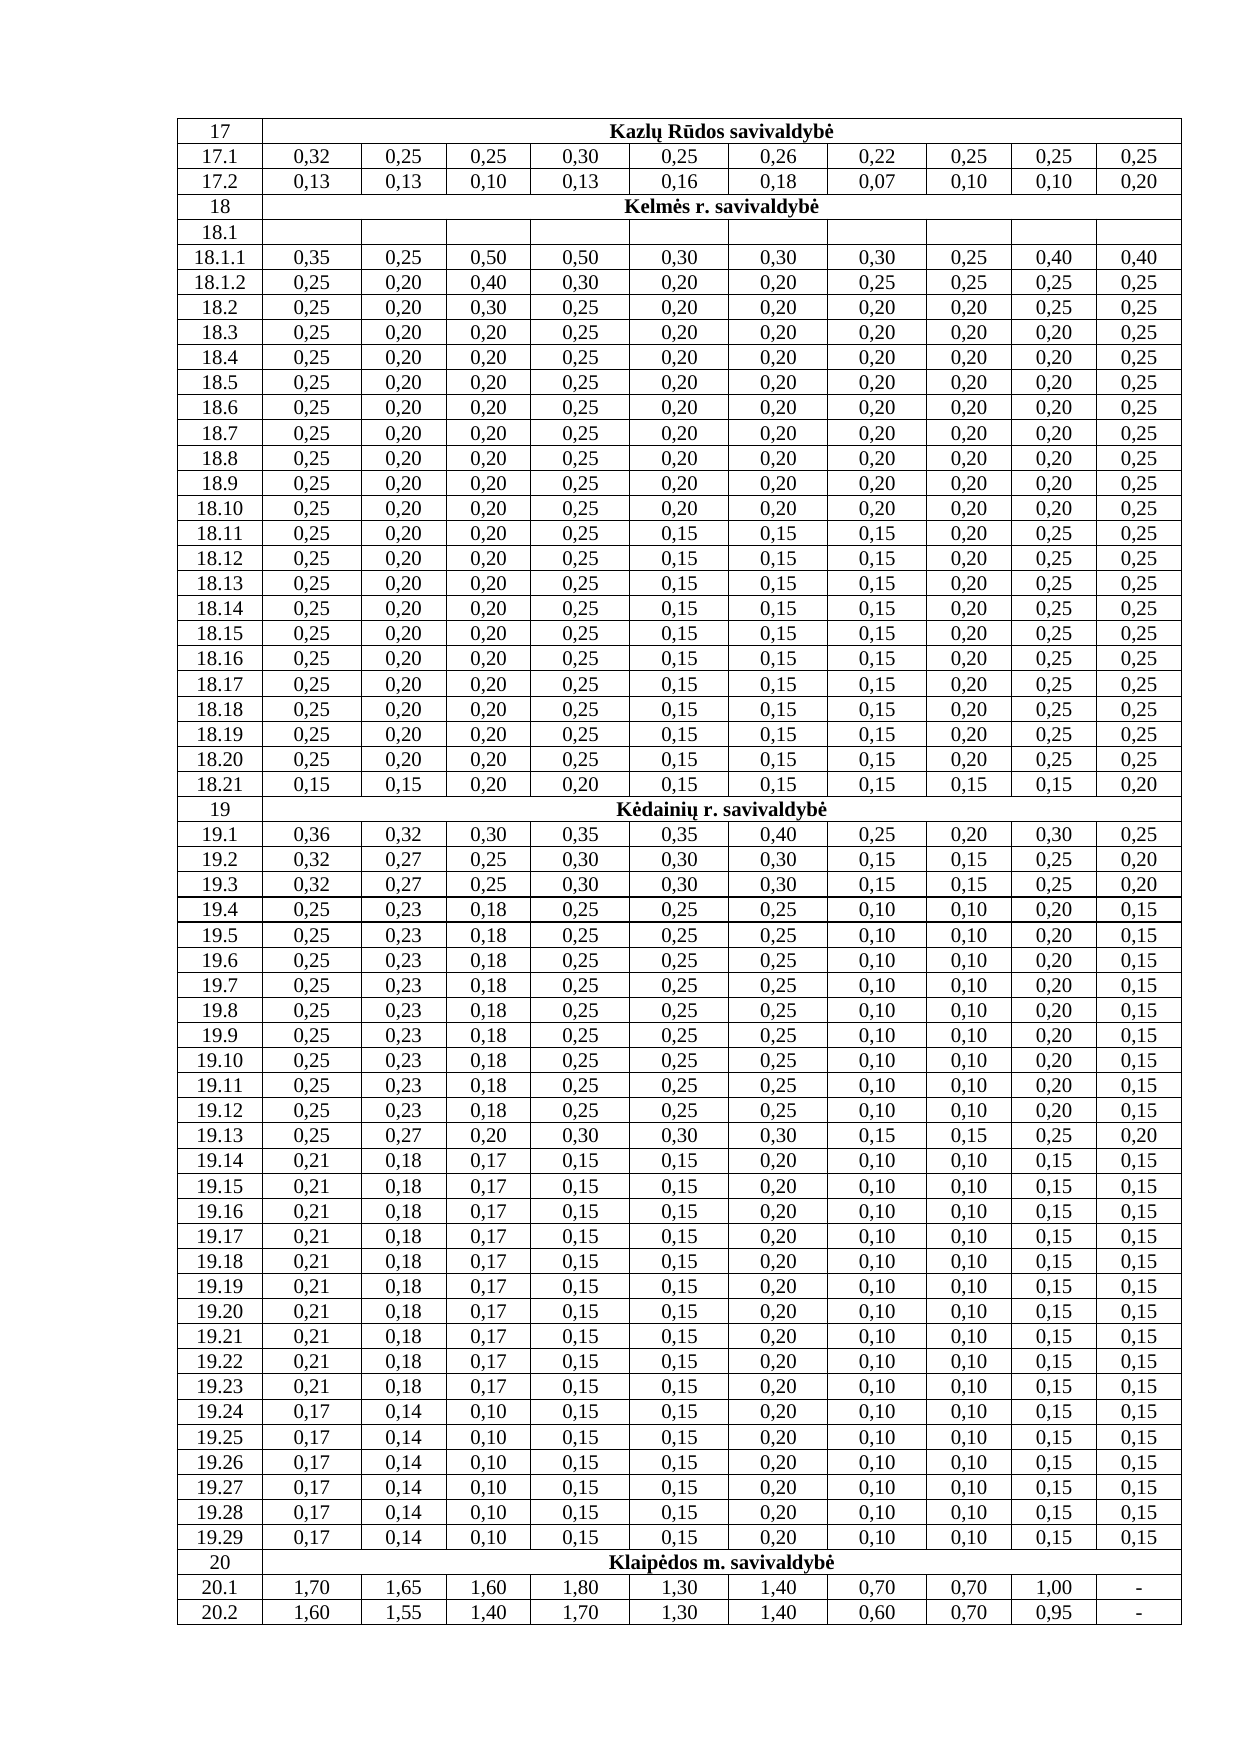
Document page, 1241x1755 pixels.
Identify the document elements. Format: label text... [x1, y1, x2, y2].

table_cell 18.7 [178, 420, 262, 444]
table_cell 18.20 [178, 747, 262, 771]
table_cell 0,60 [828, 1600, 926, 1624]
table_cell 0,25 [531, 621, 629, 645]
table_cell 0,70 [828, 1575, 926, 1599]
table_cell 0,20 [447, 446, 530, 469]
table_cell 0,25 [630, 1098, 728, 1122]
table_cell [630, 220, 728, 244]
table_cell 0,18 [362, 1299, 446, 1323]
table_cell 18.16 [178, 646, 262, 670]
table_cell 0,20 [447, 345, 530, 369]
table_cell 0,18 [447, 1073, 530, 1097]
table_cell 0,10 [927, 948, 1011, 972]
table_cell 0,25 [531, 898, 629, 921]
table_cell 19.28 [178, 1500, 262, 1524]
table_cell 0,20 [927, 320, 1011, 344]
table_cell 19 [178, 797, 262, 821]
table_cell 0,20 [828, 320, 926, 344]
table_cell 0,23 [362, 1098, 446, 1122]
table_cell 18.4 [178, 345, 262, 369]
table_cell 0,20 [447, 320, 530, 344]
table_cell 0,20 [729, 1400, 827, 1423]
table_cell 0,13 [362, 169, 446, 193]
table_cell 0,17 [447, 1274, 530, 1298]
table_cell 0,15 [828, 1123, 926, 1147]
table_cell 17.1 [178, 144, 262, 168]
table_cell 19.10 [178, 1048, 262, 1072]
table_cell 0,17 [447, 1374, 530, 1398]
table_cell 0,20 [447, 596, 530, 620]
table_cell 0,25 [531, 747, 629, 771]
table_cell 0,20 [630, 270, 728, 294]
table_cell 19.16 [178, 1199, 262, 1223]
table_cell 0,15 [531, 1299, 629, 1323]
table_cell 0,20 [729, 1249, 827, 1273]
table_cell 0,20 [1012, 471, 1096, 495]
table_cell 0,15 [927, 1123, 1011, 1147]
table_cell 19.18 [178, 1249, 262, 1273]
table_cell 20.1 [178, 1575, 262, 1599]
table_cell 0,20 [1012, 1023, 1096, 1047]
table_cell 0,40 [1097, 245, 1181, 269]
table_cell 18.2 [178, 295, 262, 319]
table_cell 18.21 [178, 772, 262, 796]
table_cell 0,10 [927, 1023, 1011, 1047]
table_cell 0,25 [263, 1098, 361, 1122]
table_cell 0,25 [1097, 446, 1181, 469]
table_cell 0,17 [263, 1475, 361, 1499]
table_cell 0,25 [1097, 571, 1181, 595]
table_cell 0,25 [531, 370, 629, 394]
table_cell 0,20 [447, 496, 530, 520]
table_cell 0,25 [263, 370, 361, 394]
table_cell 0,20 [927, 345, 1011, 369]
table_cell [927, 220, 1011, 244]
table_cell 0,17 [263, 1400, 361, 1423]
table_cell 0,26 [729, 144, 827, 168]
table_cell 0,35 [531, 822, 629, 846]
table_cell 0,20 [630, 446, 728, 469]
table_cell 0,25 [729, 923, 827, 947]
table_cell 0,20 [447, 546, 530, 570]
table_cell 0,25 [729, 998, 827, 1022]
table_cell 0,20 [1012, 1098, 1096, 1122]
table_cell 0,15 [828, 772, 926, 796]
table_cell 0,15 [1012, 1450, 1096, 1474]
table_cell 0,15 [630, 1149, 728, 1172]
table_cell 0,25 [263, 395, 361, 419]
table_cell 0,15 [1012, 1274, 1096, 1298]
table_cell 0,20 [729, 1450, 827, 1474]
table_cell 0,40 [729, 822, 827, 846]
table_cell 0,25 [263, 747, 361, 771]
table_cell 0,20 [1012, 496, 1096, 520]
table_cell 0,20 [729, 1299, 827, 1323]
table_cell 0,15 [1012, 772, 1096, 796]
table_cell 0,25 [531, 948, 629, 972]
table_cell 0,25 [263, 1023, 361, 1047]
table_cell 0,23 [362, 923, 446, 947]
table_cell 0,15 [1097, 1098, 1181, 1122]
table_cell 0,30 [630, 1123, 728, 1147]
table_cell 0,17 [447, 1249, 530, 1273]
table_cell 0,20 [729, 295, 827, 319]
table_cell [1097, 220, 1181, 244]
table_cell 0,10 [828, 1525, 926, 1549]
table_cell 0,20 [1097, 847, 1181, 871]
table_cell 0,10 [828, 1199, 926, 1223]
table_cell 0,25 [263, 1048, 361, 1072]
table_cell 0,10 [828, 1450, 926, 1474]
table_cell 0,23 [362, 998, 446, 1022]
table_cell 0,20 [1012, 1048, 1096, 1072]
table_cell 0,20 [729, 1149, 827, 1172]
table_cell 0,15 [1012, 1174, 1096, 1198]
table_cell 0,15 [1097, 948, 1181, 972]
table_cell 0,25 [927, 270, 1011, 294]
table_cell 0,25 [531, 973, 629, 997]
table_cell 0,15 [630, 722, 728, 746]
table_cell 0,27 [362, 847, 446, 871]
table_cell 0,20 [927, 822, 1011, 846]
table_cell 18.1.2 [178, 270, 262, 294]
table_cell [828, 220, 926, 244]
table_cell 0,30 [729, 245, 827, 269]
table_cell 1,40 [729, 1575, 827, 1599]
table_cell 0,15 [630, 1450, 728, 1474]
table_cell 19.11 [178, 1073, 262, 1097]
table_cell 0,20 [828, 471, 926, 495]
table_cell 0,15 [630, 671, 728, 696]
table_cell 0,10 [447, 1450, 530, 1474]
table_cell 0,70 [927, 1600, 1011, 1624]
table_cell 0,25 [263, 320, 361, 344]
table_cell 0,10 [927, 1324, 1011, 1348]
table_cell 0,15 [1012, 1374, 1096, 1398]
table_cell 0,10 [828, 1425, 926, 1449]
table_cell - [1097, 1575, 1181, 1599]
table_cell 0,25 [263, 923, 361, 947]
table_cell 0,25 [263, 446, 361, 469]
table_cell 0,25 [1012, 697, 1096, 721]
table_cell 0,23 [362, 973, 446, 997]
table_cell 0,20 [1012, 948, 1096, 972]
table_cell 0,25 [1012, 546, 1096, 570]
table_cell 0,15 [630, 621, 728, 645]
table_cell 0,20 [362, 420, 446, 444]
table_cell 0,27 [362, 872, 446, 896]
table_cell 0,15 [1097, 1274, 1181, 1298]
table_cell 0,15 [630, 596, 728, 620]
table_cell [1012, 220, 1096, 244]
table_cell 0,17 [447, 1149, 530, 1172]
table_cell 0,20 [729, 345, 827, 369]
table_cell 0,15 [729, 671, 827, 696]
table_cell 0,20 [927, 697, 1011, 721]
table_cell 19.23 [178, 1374, 262, 1398]
table_cell 0,20 [362, 671, 446, 696]
table_cell 0,20 [828, 345, 926, 369]
table_cell 0,20 [1097, 872, 1181, 896]
table_cell 0,20 [447, 1123, 530, 1147]
table_cell 0,15 [531, 1500, 629, 1524]
table_cell 0,10 [828, 1274, 926, 1298]
table_cell 0,20 [729, 1324, 827, 1348]
table_cell 0,25 [630, 144, 728, 168]
table_cell 0,15 [531, 1224, 629, 1248]
table_cell 0,20 [447, 646, 530, 670]
table_cell 0,25 [1097, 722, 1181, 746]
table_cell 0,20 [828, 496, 926, 520]
table_cell 0,25 [531, 571, 629, 595]
table_cell 0,21 [263, 1324, 361, 1348]
table_cell 0,23 [362, 1073, 446, 1097]
table_cell 0,20 [1012, 1073, 1096, 1097]
table_cell 0,20 [729, 471, 827, 495]
table_cell 0,20 [630, 345, 728, 369]
table_cell 0,20 [362, 471, 446, 495]
table_cell [531, 220, 629, 244]
table_cell 0,30 [630, 245, 728, 269]
table_cell 0,15 [1097, 1349, 1181, 1373]
table_cell 0,15 [531, 1174, 629, 1198]
table_cell 0,17 [447, 1199, 530, 1223]
table_cell 0,25 [263, 998, 361, 1022]
table_cell 0,10 [1012, 169, 1096, 193]
table_cell 0,10 [447, 1525, 530, 1549]
table_cell 0,15 [630, 772, 728, 796]
table_cell 0,15 [630, 1400, 728, 1423]
table_cell 0,20 [447, 395, 530, 419]
table_cell 0,10 [828, 1500, 926, 1524]
table_cell 0,50 [447, 245, 530, 269]
table_cell 0,25 [1097, 345, 1181, 369]
table_cell 0,70 [927, 1575, 1011, 1599]
table_cell 0,20 [1012, 446, 1096, 469]
table_cell 0,15 [1097, 1023, 1181, 1047]
table_cell 0,15 [1097, 1149, 1181, 1172]
table_cell 0,25 [531, 546, 629, 570]
table_cell 0,20 [630, 471, 728, 495]
table_cell 0,20 [828, 370, 926, 394]
table_cell - [1097, 1600, 1181, 1624]
table_cell 0,25 [1012, 1123, 1096, 1147]
table_cell [447, 220, 530, 244]
table_cell 0,20 [630, 320, 728, 344]
table_cell 0,25 [1097, 596, 1181, 620]
table_cell 18.18 [178, 697, 262, 721]
table_cell 19.12 [178, 1098, 262, 1122]
table_cell 0,17 [263, 1525, 361, 1549]
table_cell 0,15 [1097, 1073, 1181, 1097]
table_cell 0,35 [263, 245, 361, 269]
table_cell 0,17 [263, 1450, 361, 1474]
table_cell 0,25 [1097, 747, 1181, 771]
table_cell 0,18 [447, 898, 530, 921]
table_cell 0,20 [927, 420, 1011, 444]
table_cell 19.14 [178, 1149, 262, 1172]
table_cell 0,15 [828, 571, 926, 595]
table_cell 0,15 [1012, 1500, 1096, 1524]
table_cell 0,14 [362, 1425, 446, 1449]
table_cell 0,15 [630, 1224, 728, 1248]
table_cell 0,20 [927, 571, 1011, 595]
table_cell 0,18 [447, 1023, 530, 1047]
table_cell 0,10 [828, 1048, 926, 1072]
table_cell 0,25 [1097, 697, 1181, 721]
table_cell 0,15 [927, 772, 1011, 796]
table_cell 0,20 [362, 395, 446, 419]
table_cell 0,21 [263, 1349, 361, 1373]
table_cell 0,10 [927, 1224, 1011, 1248]
table_cell 0,10 [927, 1299, 1011, 1323]
table_cell 0,20 [362, 295, 446, 319]
table_cell 0,10 [927, 1400, 1011, 1423]
table_cell 1,60 [263, 1600, 361, 1624]
table_cell 0,15 [1012, 1299, 1096, 1323]
table_cell 0,32 [263, 144, 361, 168]
table_cell 0,20 [1097, 1123, 1181, 1147]
table_cell 0,15 [1097, 1174, 1181, 1198]
table_cell 0,25 [1012, 847, 1096, 871]
table_cell 0,25 [531, 521, 629, 545]
table_cell 0,25 [927, 144, 1011, 168]
table_cell 0,15 [630, 747, 728, 771]
table_cell 0,15 [1012, 1149, 1096, 1172]
table_cell 0,20 [729, 1174, 827, 1198]
table_cell 0,15 [729, 596, 827, 620]
table_cell 0,25 [531, 923, 629, 947]
table_cell 19.1 [178, 822, 262, 846]
table_cell 0,30 [828, 245, 926, 269]
table_cell 0,25 [630, 1023, 728, 1047]
table_cell 0,10 [828, 973, 926, 997]
table_cell 0,10 [828, 1098, 926, 1122]
table_cell 0,30 [531, 872, 629, 896]
table_cell 0,10 [927, 1048, 1011, 1072]
table_cell Kazlų Rūdos savivaldybė [263, 119, 1181, 143]
table_cell 0,20 [630, 395, 728, 419]
table_cell 0,25 [263, 345, 361, 369]
table_cell 0,25 [1097, 395, 1181, 419]
table_cell 19.29 [178, 1525, 262, 1549]
table_cell 0,20 [362, 370, 446, 394]
table_cell 0,14 [362, 1500, 446, 1524]
table_cell 0,25 [729, 973, 827, 997]
table_cell 0,25 [1012, 872, 1096, 896]
table_cell 0,20 [1012, 345, 1096, 369]
table_cell 0,20 [729, 1274, 827, 1298]
table_cell 0,20 [927, 596, 1011, 620]
table_cell 0,25 [263, 1123, 361, 1147]
table_cell 0,20 [927, 496, 1011, 520]
table_cell 18.3 [178, 320, 262, 344]
table_cell 18.13 [178, 571, 262, 595]
table_cell 0,15 [828, 521, 926, 545]
table_cell 0,15 [828, 646, 926, 670]
table_cell 0,10 [828, 1023, 926, 1047]
table_cell 0,25 [263, 621, 361, 645]
table_cell 0,15 [1097, 973, 1181, 997]
table_cell 0,18 [729, 169, 827, 193]
table_cell 0,15 [1097, 1224, 1181, 1248]
table_cell 0,21 [263, 1249, 361, 1273]
table_cell 0,25 [729, 948, 827, 972]
table_cell 0,15 [1097, 1299, 1181, 1323]
table_cell 1,40 [729, 1600, 827, 1624]
table_cell 0,10 [927, 898, 1011, 921]
table_cell 0,27 [362, 1123, 446, 1147]
table_cell 0,20 [927, 295, 1011, 319]
table_cell 19.15 [178, 1174, 262, 1198]
table_cell 0,20 [729, 446, 827, 469]
table_cell 0,25 [263, 295, 361, 319]
table_cell [729, 220, 827, 244]
table_cell 0,25 [828, 822, 926, 846]
table_cell 0,32 [263, 847, 361, 871]
table_cell 0,25 [729, 1073, 827, 1097]
table_cell 0,20 [1012, 998, 1096, 1022]
table_cell 0,10 [828, 898, 926, 921]
table_cell 0,20 [729, 1525, 827, 1549]
table_cell 0,10 [927, 1500, 1011, 1524]
table_cell 0,15 [630, 1349, 728, 1373]
table_cell 0,25 [531, 395, 629, 419]
table_cell 0,20 [362, 546, 446, 570]
table_cell 0,20 [1012, 923, 1096, 947]
table_cell 0,20 [729, 496, 827, 520]
table_cell 18.9 [178, 471, 262, 495]
table_cell 0,25 [828, 270, 926, 294]
table_cell 0,30 [630, 847, 728, 871]
table_cell 0,20 [828, 420, 926, 444]
table_cell 0,20 [927, 646, 1011, 670]
table_cell 18.15 [178, 621, 262, 645]
table_cell 0,20 [447, 571, 530, 595]
table_cell 0,25 [263, 973, 361, 997]
table_cell 0,15 [729, 521, 827, 545]
table_cell 0,15 [927, 872, 1011, 896]
table_cell 0,25 [531, 722, 629, 746]
table_cell 0,15 [1097, 1324, 1181, 1348]
table_cell 0,20 [447, 370, 530, 394]
table_cell 0,25 [1012, 571, 1096, 595]
table_cell 0,15 [531, 1324, 629, 1348]
table_cell 0,17 [263, 1425, 361, 1449]
table_cell 0,21 [263, 1299, 361, 1323]
table_cell 0,20 [927, 395, 1011, 419]
table_cell 0,30 [1012, 822, 1096, 846]
table_cell 0,30 [729, 847, 827, 871]
table_cell 0,10 [828, 1324, 926, 1348]
table_cell 0,15 [1012, 1525, 1096, 1549]
table_cell 0,20 [447, 697, 530, 721]
table_cell 0,18 [362, 1149, 446, 1172]
table_cell 0,25 [531, 471, 629, 495]
table_cell 0,25 [531, 697, 629, 721]
table_cell 0,23 [362, 1023, 446, 1047]
table_cell 19.5 [178, 923, 262, 947]
table_cell 0,20 [447, 521, 530, 545]
table_cell 20.2 [178, 1600, 262, 1624]
table_cell 19.3 [178, 872, 262, 896]
table_cell 0,25 [531, 671, 629, 696]
table_cell 0,25 [263, 471, 361, 495]
table_cell 0,15 [729, 571, 827, 595]
table_cell 0,14 [362, 1475, 446, 1499]
table_cell 0,20 [729, 1500, 827, 1524]
table_cell 0,20 [927, 671, 1011, 696]
table_cell 0,20 [729, 270, 827, 294]
table_cell 0,25 [1097, 270, 1181, 294]
table_cell 0,18 [362, 1199, 446, 1223]
table_cell Kėdainių r. savivaldybė [263, 797, 1181, 821]
table_cell 0,15 [630, 571, 728, 595]
table_cell 0,15 [1012, 1475, 1096, 1499]
table_cell 0,23 [362, 898, 446, 921]
table_cell 0,25 [1097, 521, 1181, 545]
table_cell 0,23 [362, 1048, 446, 1072]
table_cell 1,00 [1012, 1575, 1096, 1599]
table_cell 0,15 [927, 847, 1011, 871]
table_cell 0,15 [1097, 1374, 1181, 1398]
table_cell 0,20 [362, 722, 446, 746]
table_cell 0,15 [630, 1174, 728, 1198]
table_cell 0,20 [447, 747, 530, 771]
table_cell 0,10 [828, 948, 926, 972]
table_cell 0,10 [447, 1475, 530, 1499]
table_cell 0,21 [263, 1149, 361, 1172]
table_cell 0,20 [729, 320, 827, 344]
table_cell 0,15 [630, 1525, 728, 1549]
table_cell 0,25 [263, 898, 361, 921]
table_cell 0,10 [927, 1525, 1011, 1549]
table_cell 0,18 [362, 1324, 446, 1348]
table_cell 0,25 [263, 270, 361, 294]
table_cell 18.5 [178, 370, 262, 394]
table_cell 0,18 [362, 1249, 446, 1273]
table_cell 0,10 [828, 1349, 926, 1373]
table_cell 0,25 [1097, 471, 1181, 495]
table_cell 0,15 [630, 1249, 728, 1273]
table_cell 0,15 [828, 697, 926, 721]
table_cell 0,15 [828, 847, 926, 871]
table_cell 0,20 [362, 345, 446, 369]
table_cell 0,25 [263, 948, 361, 972]
table_cell 0,21 [263, 1174, 361, 1198]
table_cell 0,15 [729, 697, 827, 721]
table_cell 0,15 [531, 1374, 629, 1398]
table_cell 0,15 [531, 1475, 629, 1499]
table_cell 0,20 [447, 621, 530, 645]
table_cell 0,15 [1097, 1500, 1181, 1524]
table_cell 0,25 [630, 923, 728, 947]
table_cell 0,20 [729, 1374, 827, 1398]
table_cell 0,15 [630, 546, 728, 570]
table_cell 0,15 [828, 872, 926, 896]
table_cell 0,25 [531, 1023, 629, 1047]
table_cell 0,15 [630, 1299, 728, 1323]
table_cell 0,25 [729, 1048, 827, 1072]
table_cell Kelmės r. savivaldybė [263, 195, 1181, 218]
table_cell 0,25 [263, 596, 361, 620]
table_cell 0,15 [828, 747, 926, 771]
table_cell 0,20 [362, 521, 446, 545]
table_cell 0,07 [828, 169, 926, 193]
table_cell 0,21 [263, 1274, 361, 1298]
table_cell 0,18 [362, 1274, 446, 1298]
table_cell 1,65 [362, 1575, 446, 1599]
table_cell 0,18 [362, 1349, 446, 1373]
table_cell 0,25 [1012, 596, 1096, 620]
table_cell 19.13 [178, 1123, 262, 1147]
table_cell 0,50 [531, 245, 629, 269]
table_cell 0,15 [630, 1324, 728, 1348]
table_cell 0,25 [630, 1073, 728, 1097]
table_cell 0,15 [1097, 1450, 1181, 1474]
table_cell 0,10 [828, 998, 926, 1022]
table_cell 0,15 [828, 671, 926, 696]
table_cell 0,25 [447, 872, 530, 896]
table_cell 0,15 [729, 546, 827, 570]
table_cell 0,10 [447, 1500, 530, 1524]
table_cell 0,20 [729, 1475, 827, 1499]
table_cell 0,20 [447, 722, 530, 746]
table_cell 0,14 [362, 1450, 446, 1474]
table_cell 0,25 [263, 1073, 361, 1097]
table_cell 19.7 [178, 973, 262, 997]
table_cell 0,25 [362, 144, 446, 168]
table_cell 0,20 [362, 496, 446, 520]
table_cell 0,20 [447, 772, 530, 796]
table_cell 0,15 [1097, 923, 1181, 947]
table_cell 0,10 [828, 1400, 926, 1423]
table_cell 19.20 [178, 1299, 262, 1323]
table_cell 0,15 [630, 1199, 728, 1223]
table_cell 0,20 [828, 295, 926, 319]
table_cell 0,10 [828, 1174, 926, 1198]
table_cell 0,18 [447, 1048, 530, 1072]
table_cell 0,15 [828, 621, 926, 645]
table_cell 0,25 [263, 496, 361, 520]
table_cell 0,15 [729, 722, 827, 746]
table_cell Klaipėdos m. savivaldybė [263, 1550, 1181, 1574]
table_cell 0,10 [447, 1400, 530, 1423]
table_cell 0,10 [927, 1249, 1011, 1273]
table_cell 0,15 [1012, 1349, 1096, 1373]
table_cell 0,15 [531, 1274, 629, 1298]
table_cell 0,25 [263, 722, 361, 746]
table_cell 0,25 [531, 446, 629, 469]
table_cell 0,10 [927, 1374, 1011, 1398]
table_cell 0,30 [531, 144, 629, 168]
table_cell 0,20 [1012, 370, 1096, 394]
table_cell 0,25 [630, 948, 728, 972]
table_cell 0,10 [927, 1274, 1011, 1298]
table_cell 0,30 [447, 822, 530, 846]
table_cell 18.11 [178, 521, 262, 545]
table_cell 0,40 [1012, 245, 1096, 269]
table_cell 0,17 [447, 1299, 530, 1323]
table_cell 0,10 [927, 1073, 1011, 1097]
table_cell 0,20 [447, 420, 530, 444]
table_cell 0,20 [531, 772, 629, 796]
table_cell 0,20 [362, 697, 446, 721]
table_cell 0,20 [927, 621, 1011, 645]
table_cell 0,25 [630, 998, 728, 1022]
table_cell 0,15 [828, 546, 926, 570]
table_cell 0,15 [630, 521, 728, 545]
table_cell 0,25 [531, 1098, 629, 1122]
table_cell 0,10 [828, 1249, 926, 1273]
table_cell 18.1 [178, 220, 262, 244]
table_cell 0,21 [263, 1199, 361, 1223]
table_cell 0,25 [531, 320, 629, 344]
table_cell 0,10 [927, 169, 1011, 193]
table_cell 0,30 [729, 872, 827, 896]
table_cell 1,40 [447, 1600, 530, 1624]
table_cell 0,20 [362, 621, 446, 645]
table_cell 0,15 [630, 1475, 728, 1499]
table_cell 0,25 [1012, 646, 1096, 670]
table_cell 0,25 [263, 646, 361, 670]
table_cell 0,20 [362, 571, 446, 595]
table_cell 1,70 [263, 1575, 361, 1599]
table_cell 0,10 [447, 1425, 530, 1449]
table_cell 0,25 [263, 521, 361, 545]
table_cell 0,10 [927, 973, 1011, 997]
table_cell 18 [178, 195, 262, 218]
table_cell 0,17 [263, 1500, 361, 1524]
table_cell 0,14 [362, 1525, 446, 1549]
table_cell 0,15 [531, 1349, 629, 1373]
table_cell 0,15 [531, 1199, 629, 1223]
table_cell 0,20 [729, 370, 827, 394]
table_cell 0,15 [531, 1400, 629, 1423]
table_cell 0,15 [1012, 1249, 1096, 1273]
table_cell 0,20 [362, 596, 446, 620]
table_cell 0,21 [263, 1374, 361, 1398]
table_cell 0,25 [531, 1048, 629, 1072]
table_cell 0,15 [729, 772, 827, 796]
table_cell 0,15 [1097, 1249, 1181, 1273]
table_cell 0,15 [362, 772, 446, 796]
table_cell 18.6 [178, 395, 262, 419]
table_cell 0,15 [1097, 998, 1181, 1022]
table_cell 1,30 [630, 1600, 728, 1624]
table_cell 0,15 [630, 697, 728, 721]
table_cell 0,20 [927, 370, 1011, 394]
table_cell 0,25 [1097, 295, 1181, 319]
table_cell 0,25 [531, 496, 629, 520]
table_cell 0,18 [447, 948, 530, 972]
table_cell 0,15 [1097, 1425, 1181, 1449]
table_cell 0,15 [531, 1450, 629, 1474]
table_cell 0,25 [263, 671, 361, 696]
table_cell 1,70 [531, 1600, 629, 1624]
table_cell 0,25 [531, 646, 629, 670]
table_cell 0,10 [447, 169, 530, 193]
table_cell 0,10 [927, 1425, 1011, 1449]
table_cell 0,25 [1012, 722, 1096, 746]
table_cell 0,10 [927, 1450, 1011, 1474]
table_cell 0,15 [531, 1425, 629, 1449]
table_cell 0,15 [630, 1500, 728, 1524]
table_cell 0,25 [1097, 646, 1181, 670]
table_cell 0,25 [729, 1023, 827, 1047]
table_cell 1,80 [531, 1575, 629, 1599]
table_cell [263, 220, 361, 244]
table_cell 0,25 [1097, 420, 1181, 444]
table_cell 18.12 [178, 546, 262, 570]
table_cell 0,15 [828, 722, 926, 746]
table_cell 0,20 [1012, 320, 1096, 344]
table_cell 0,10 [828, 1475, 926, 1499]
table_cell 0,25 [729, 898, 827, 921]
table_cell 0,15 [1097, 1048, 1181, 1072]
table_cell 0,16 [630, 169, 728, 193]
table_cell 0,15 [729, 646, 827, 670]
table_cell 0,30 [447, 295, 530, 319]
table_cell 0,25 [1012, 270, 1096, 294]
table_cell 0,25 [1097, 320, 1181, 344]
table_cell 0,20 [630, 420, 728, 444]
table_cell 0,18 [447, 923, 530, 947]
table_cell 0,10 [927, 998, 1011, 1022]
table_cell 20 [178, 1550, 262, 1574]
table_cell 1,55 [362, 1600, 446, 1624]
table_cell 0,20 [927, 722, 1011, 746]
table_cell 0,25 [531, 596, 629, 620]
table_cell 0,10 [828, 1224, 926, 1248]
table_cell 18.14 [178, 596, 262, 620]
table_cell 0,20 [828, 446, 926, 469]
table_cell 0,25 [1012, 747, 1096, 771]
table_cell 0,25 [531, 998, 629, 1022]
table_cell [362, 220, 446, 244]
table_cell 0,10 [828, 923, 926, 947]
table_cell 0,20 [630, 370, 728, 394]
table_cell 0,20 [927, 747, 1011, 771]
table_cell 0,15 [1012, 1324, 1096, 1348]
table_cell 0,20 [362, 446, 446, 469]
table_cell 0,18 [362, 1174, 446, 1198]
table_cell 18.17 [178, 671, 262, 696]
table_cell 0,20 [927, 546, 1011, 570]
table_cell 0,17 [447, 1349, 530, 1373]
table_cell 0,25 [447, 144, 530, 168]
table_cell 0,20 [729, 1349, 827, 1373]
table_cell 0,15 [729, 747, 827, 771]
table_cell 0,15 [531, 1525, 629, 1549]
table_cell 0,30 [531, 270, 629, 294]
table_cell 0,15 [729, 621, 827, 645]
table_cell 0,25 [263, 697, 361, 721]
table_cell 0,20 [828, 395, 926, 419]
table_cell 0,10 [927, 923, 1011, 947]
table_cell 0,15 [1097, 1400, 1181, 1423]
table_cell 0,25 [630, 1048, 728, 1072]
table_cell 0,30 [531, 847, 629, 871]
table_cell 0,25 [362, 245, 446, 269]
table_cell 0,18 [362, 1374, 446, 1398]
table_cell 0,15 [263, 772, 361, 796]
table_cell 17.2 [178, 169, 262, 193]
table_cell 0,15 [1012, 1400, 1096, 1423]
table_cell 0,20 [1012, 973, 1096, 997]
table_cell 0,25 [1012, 671, 1096, 696]
table_cell 19.22 [178, 1349, 262, 1373]
table_cell 0,10 [927, 1475, 1011, 1499]
table_cell 0,15 [1097, 1199, 1181, 1223]
table_cell 0,25 [531, 420, 629, 444]
table_cell 19.26 [178, 1450, 262, 1474]
table_cell 1,30 [630, 1575, 728, 1599]
table_cell 18.8 [178, 446, 262, 469]
table_cell 0,10 [927, 1349, 1011, 1373]
table_cell 0,25 [531, 295, 629, 319]
table_cell 0,40 [447, 270, 530, 294]
table_cell 0,15 [531, 1249, 629, 1273]
table_cell 0,20 [729, 1224, 827, 1248]
table_cell 0,20 [729, 1199, 827, 1223]
table_cell 0,17 [447, 1174, 530, 1198]
table_cell 19.24 [178, 1400, 262, 1423]
table_cell 0,25 [729, 1098, 827, 1122]
table_cell 0,10 [828, 1374, 926, 1398]
table_cell 19.4 [178, 898, 262, 921]
table_cell 0,25 [927, 245, 1011, 269]
table_cell 18.10 [178, 496, 262, 520]
table_cell 0,15 [1097, 1475, 1181, 1499]
table_cell 0,20 [630, 496, 728, 520]
table_cell 0,25 [263, 420, 361, 444]
table_cell 0,10 [927, 1199, 1011, 1223]
table_cell 0,25 [1097, 370, 1181, 394]
table_cell 0,20 [362, 270, 446, 294]
table_cell 0,17 [447, 1224, 530, 1248]
table_cell 0,20 [447, 471, 530, 495]
table_cell 0,23 [362, 948, 446, 972]
table_cell 0,15 [828, 596, 926, 620]
table_cell 0,14 [362, 1400, 446, 1423]
table_cell 0,20 [729, 395, 827, 419]
table_cell 0,13 [263, 169, 361, 193]
table_cell 0,25 [1097, 621, 1181, 645]
table_cell 0,25 [1012, 295, 1096, 319]
table_cell 0,15 [1012, 1199, 1096, 1223]
table_cell 19.17 [178, 1224, 262, 1248]
table_cell 0,10 [828, 1299, 926, 1323]
table_cell 0,15 [1097, 1525, 1181, 1549]
table_cell 19.8 [178, 998, 262, 1022]
table_cell 0,30 [729, 1123, 827, 1147]
table_cell 0,25 [1097, 546, 1181, 570]
table_cell 0,25 [1097, 671, 1181, 696]
table_cell 0,20 [729, 1425, 827, 1449]
table_cell 17 [178, 119, 262, 143]
table_cell 0,25 [263, 571, 361, 595]
table_cell 0,25 [531, 345, 629, 369]
table_cell 0,10 [828, 1073, 926, 1097]
table_cell 0,30 [630, 872, 728, 896]
table_cell 19.2 [178, 847, 262, 871]
table_cell 0,20 [362, 747, 446, 771]
table_cell 0,15 [630, 1425, 728, 1449]
table_cell 0,15 [531, 1149, 629, 1172]
table_cell 0,25 [630, 898, 728, 921]
table_cell 1,60 [447, 1575, 530, 1599]
table_cell 0,21 [263, 1224, 361, 1248]
table_cell 19.21 [178, 1324, 262, 1348]
table_cell 0,20 [447, 671, 530, 696]
table_cell 0,15 [630, 1374, 728, 1398]
table_cell 0,10 [927, 1174, 1011, 1198]
table_cell 18.19 [178, 722, 262, 746]
table_cell 0,25 [447, 847, 530, 871]
table_cell 0,25 [630, 973, 728, 997]
table_cell 0,25 [1097, 496, 1181, 520]
table_cell 0,35 [630, 822, 728, 846]
table_cell 0,25 [1097, 144, 1181, 168]
table_cell 0,25 [263, 546, 361, 570]
table_cell 0,20 [1012, 420, 1096, 444]
table_cell 0,20 [1012, 898, 1096, 921]
table_cell 0,15 [1012, 1224, 1096, 1248]
table_cell 0,25 [1097, 822, 1181, 846]
table_cell 0,20 [1097, 169, 1181, 193]
table_cell 0,20 [362, 646, 446, 670]
table_cell 0,18 [362, 1224, 446, 1248]
table_cell 0,20 [927, 521, 1011, 545]
table_cell 0,25 [531, 1073, 629, 1097]
table_cell 19.27 [178, 1475, 262, 1499]
table_cell 0,15 [630, 646, 728, 670]
table_cell 0,95 [1012, 1600, 1096, 1624]
table_cell 0,20 [729, 420, 827, 444]
table_cell 0,18 [447, 1098, 530, 1122]
table_cell 0,20 [927, 471, 1011, 495]
table_cell 0,17 [447, 1324, 530, 1348]
table_cell 0,30 [531, 1123, 629, 1147]
table_cell 0,18 [447, 973, 530, 997]
table_cell 0,32 [263, 872, 361, 896]
table_cell 0,13 [531, 169, 629, 193]
table_cell 19.6 [178, 948, 262, 972]
table_cell 0,10 [927, 1149, 1011, 1172]
table_cell 0,20 [362, 320, 446, 344]
table_cell 19.19 [178, 1274, 262, 1298]
table_cell 0,25 [1012, 144, 1096, 168]
table_cell 0,10 [927, 1098, 1011, 1122]
table_cell 19.9 [178, 1023, 262, 1047]
table_cell 0,10 [828, 1149, 926, 1172]
table_cell 0,25 [1012, 621, 1096, 645]
table_cell 0,15 [1012, 1425, 1096, 1449]
table_cell 0,20 [1097, 772, 1181, 796]
table_cell 0,20 [927, 446, 1011, 469]
table_cell 0,36 [263, 822, 361, 846]
table_cell 0,22 [828, 144, 926, 168]
table_cell 19.25 [178, 1425, 262, 1449]
table_cell 18.1.1 [178, 245, 262, 269]
table_cell 0,32 [362, 822, 446, 846]
table_cell 0,18 [447, 998, 530, 1022]
table_cell 0,15 [630, 1274, 728, 1298]
table_cell 0,20 [1012, 395, 1096, 419]
table_cell 0,20 [630, 295, 728, 319]
table_cell 0,15 [1097, 898, 1181, 921]
table_cell 0,25 [1012, 521, 1096, 545]
